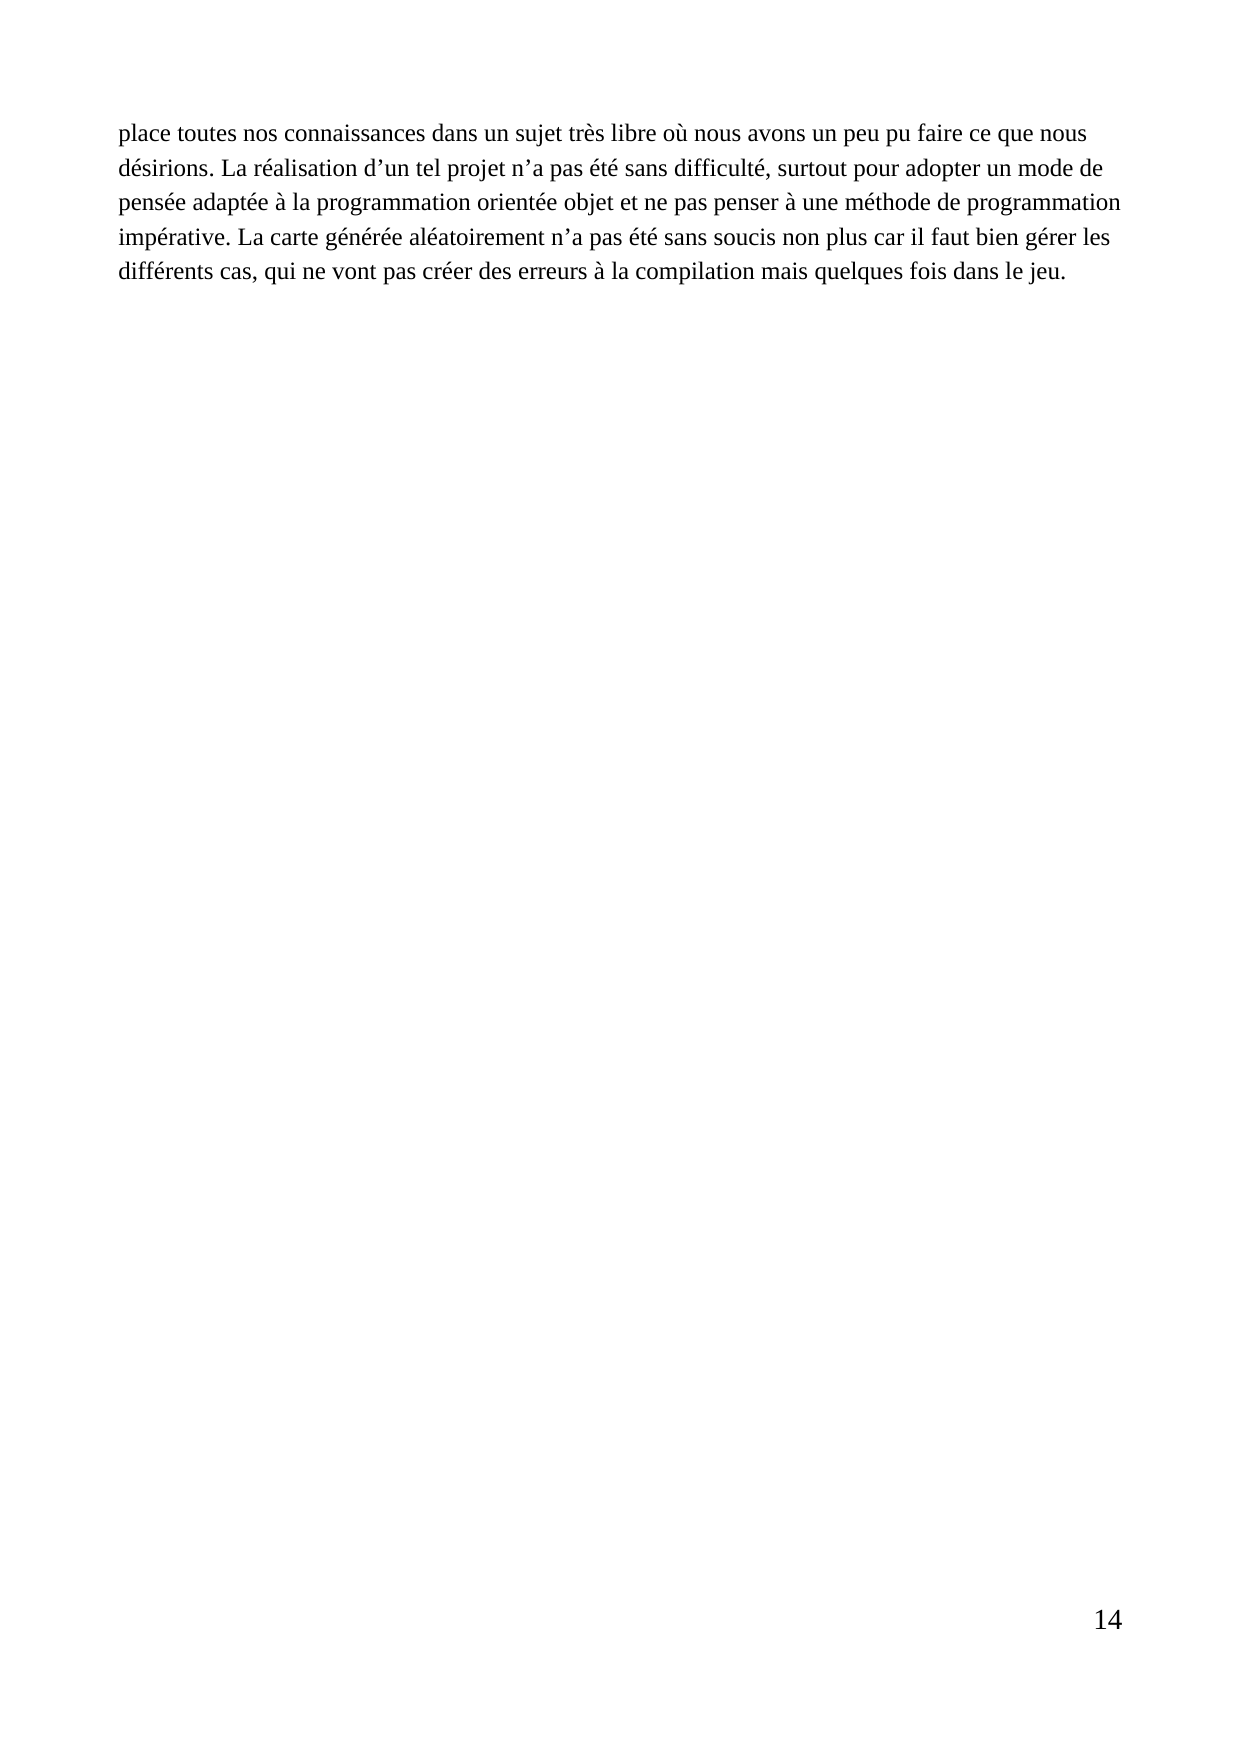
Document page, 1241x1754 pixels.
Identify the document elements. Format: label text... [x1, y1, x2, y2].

text place toutes nos connaissances dans un sujet très libre où nous avons un peu pu faire ce que nous désirions. La réalisation d’un tel projet n’a pas été sans difficulté, surtout pour adopter un mode de pensée adaptée à la programmation orientée objet et ne pas penser à une méthode de programmation impérative. La carte générée aléatoirement n’a pas été sans soucis non plus car il faut bien gérer les différents cas, qui ne vont pas créer des erreurs à la compilation mais quelques fois dans le jeu. [118, 118, 1122, 285]
